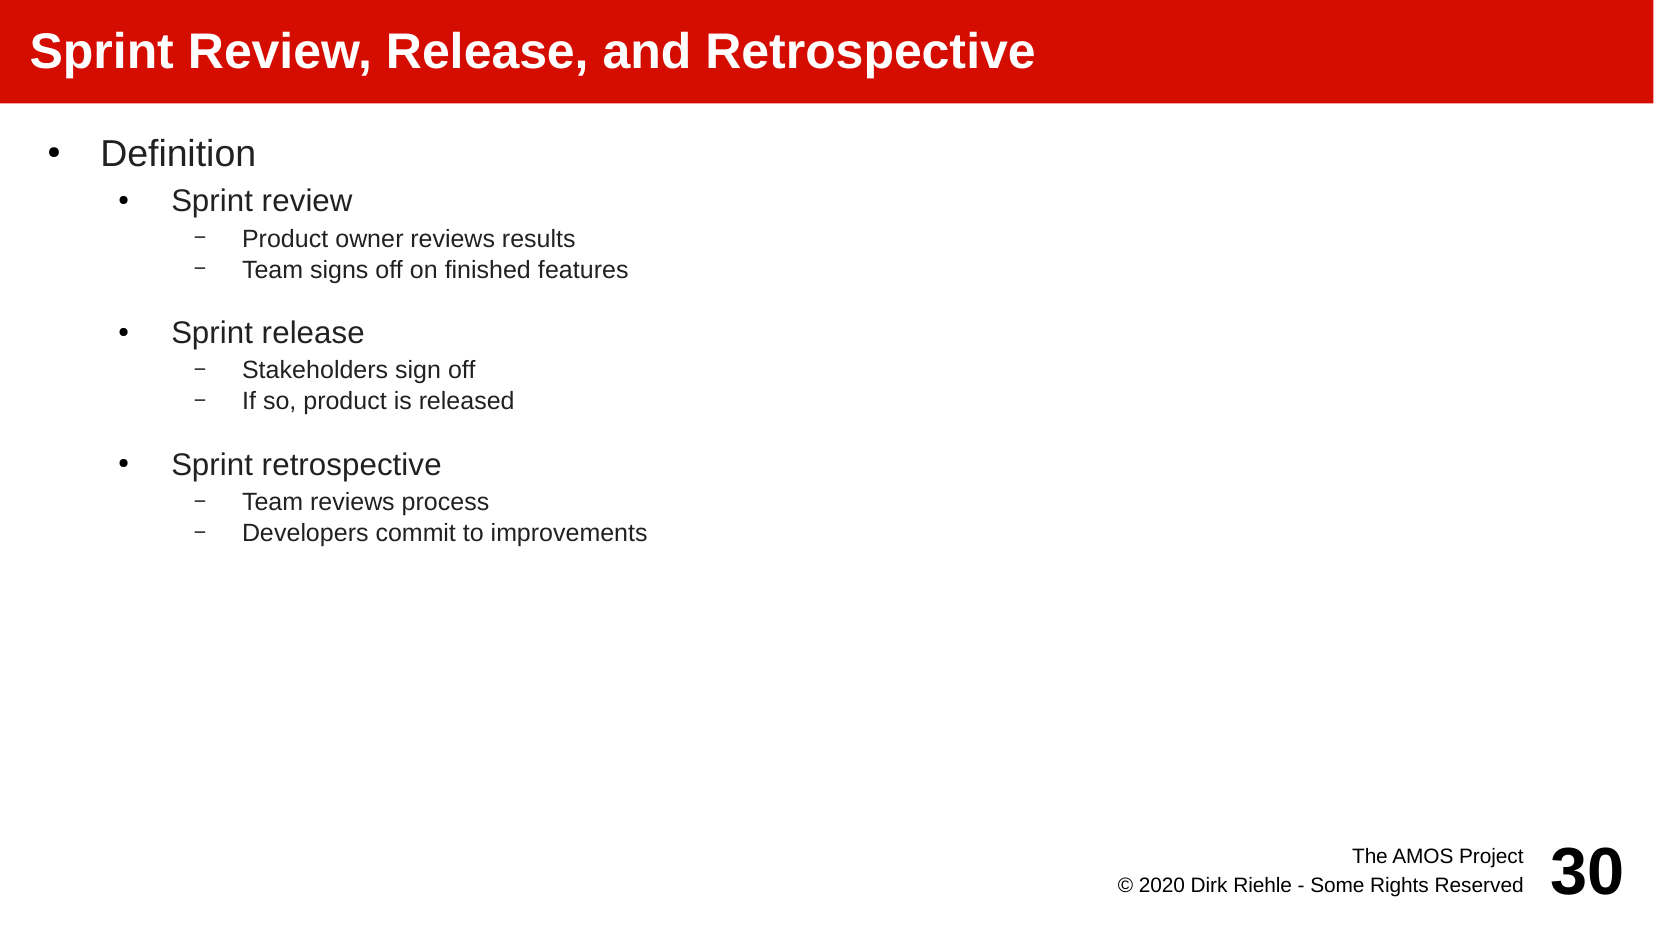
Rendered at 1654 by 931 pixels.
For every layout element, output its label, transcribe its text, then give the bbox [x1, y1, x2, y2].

list Definition Sprint review Product owner reviews results Team signs off on finished features Sprint release Stakeholders sign off If so, product is released Sprint retrospective Team reviews process Developers commit to improvements [29, 132, 1625, 813]
title Sprint Review, Release, and Retrospective [0, 0, 1654, 104]
